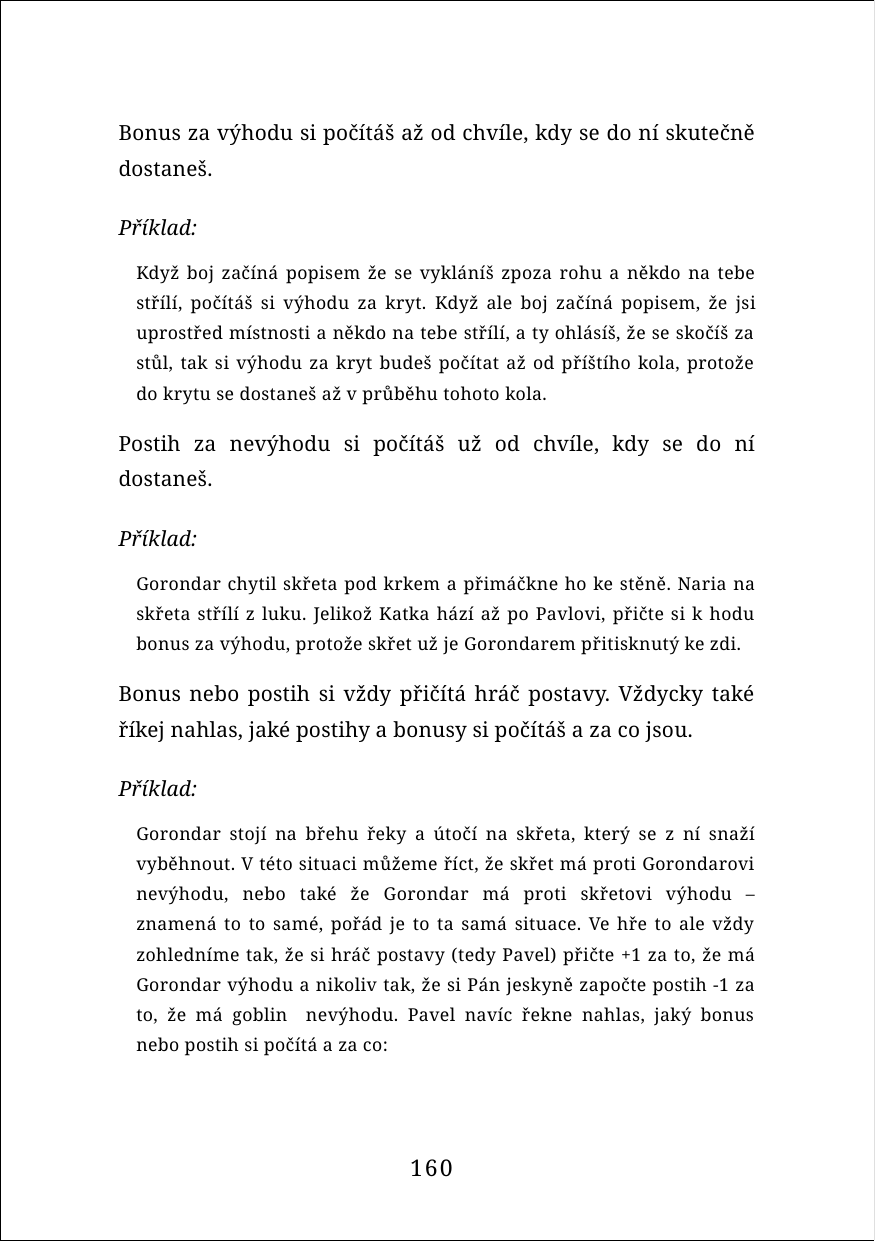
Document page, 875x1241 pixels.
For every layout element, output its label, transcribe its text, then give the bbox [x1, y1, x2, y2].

text Příklad: [118, 774, 756, 802]
text Když boj začíná popisem že se vykláníš zpoza rohu a někdo na tebe střílí, počítáš si výhodu za kryt. Když ale boj začíná popisem, že jsi uprostřed místnosti a někdo na tebe střílí, a ty ohlásíš, že se skočíš za stůl, tak si výhodu za kryt budeš počítat až od příštího kola, protože do krytu se dostaneš až v průběhu tohoto kola. [136, 260, 756, 405]
text Postih za nevýhodu si počítáš už od chvíle, kdy se do ní dostaneš. [118, 429, 756, 493]
text Bonus nebo postih si vždy přičítá hráč postavy. Vždycky také říkej nahlas, jaké postihy a bonusy si počítáš a za co jsou. [118, 679, 756, 743]
text Gorondar stojí na břehu řeky a útočí na skřeta, který se z ní snaží vyběhnout. V této situaci můžeme říct, že skřet má proti Gorondarovi nevýhodu, nebo také že Gorondar má proti skřetovi výhodu – znamená to to samé, pořád je to ta samá situace. Ve hře to ale vždy zohledníme tak, že si hráč postavy (tedy Pavel) přičte +1 za to, že má Gorondar výhodu a nikoliv tak, že si Pán jeskyně započte postih -1 za to, že má goblin nevýhodu. Pavel navíc řekne nahlas, jaký bonus nebo postih si počítá a za co: [136, 821, 756, 1057]
text Příklad: [118, 213, 756, 241]
text Bonus za výhodu si počítáš až od chvíle, kdy se do ní skutečně dostaneš. [118, 118, 756, 182]
text Příklad: [118, 524, 756, 552]
text Gorondar chytil skřeta pod krkem a přimáčkne ho ke stěně. Naria na skřeta střílí z luku. Jelikož Katka hází až po Pavlovi, přičte si k hodu bonus za výhodu, protože skřet už je Gorondarem přitisknutý ke zdi. [136, 571, 756, 656]
